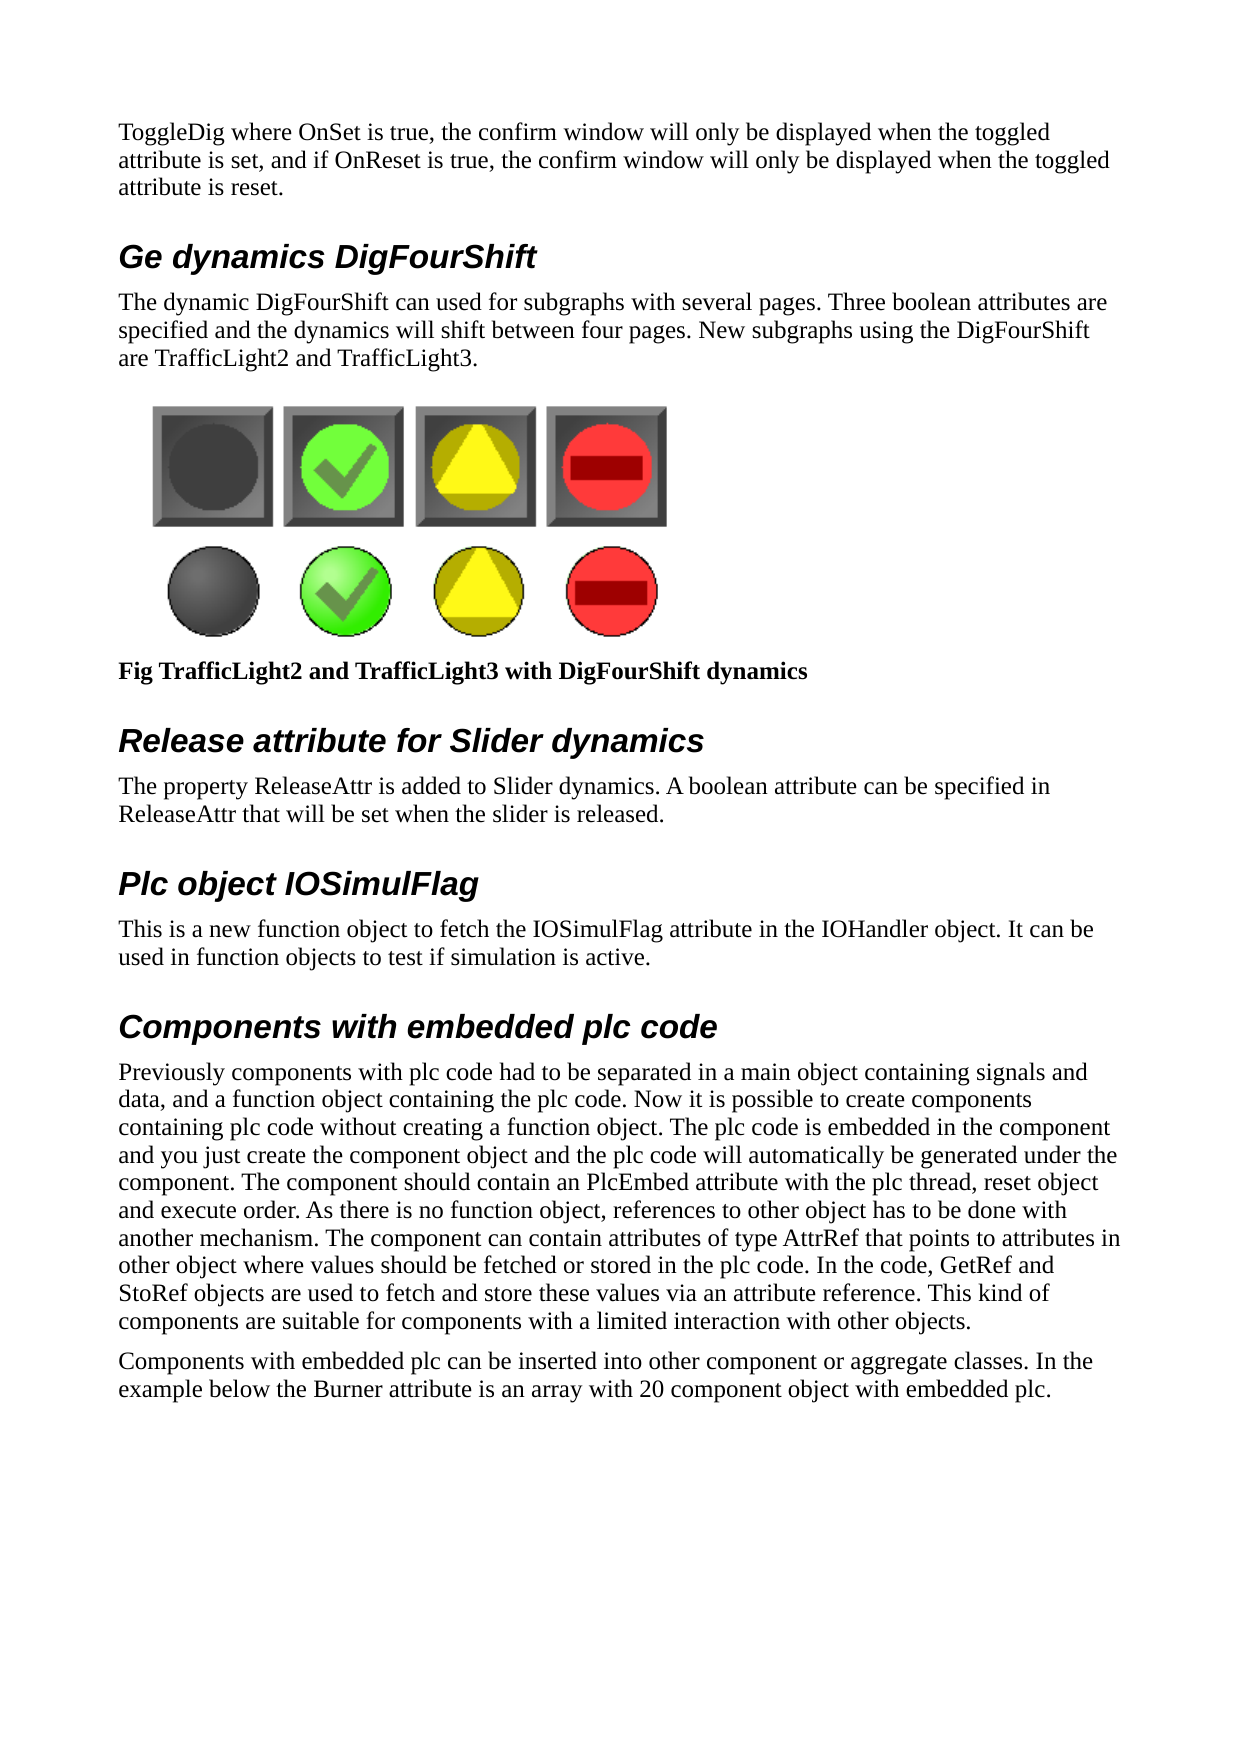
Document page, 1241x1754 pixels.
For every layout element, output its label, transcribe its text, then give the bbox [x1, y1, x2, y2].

text Previously components with plc code had to be separated in a main object containing signals and data, and a function object containing the plc code. Now it is possible to create components containing plc code without creating a function object. The plc code is embedded in the component and you just create the component object and the plc code will automatically be generated under the component. The component should contain an PlcEmbed attribute with the plc thread, reset object and execute order. As there is no function object, references to other object has to be done with another mechanism. The component can contain attributes of type AttrRef that points to attributes in other object where values should be fetched or stored in the plc code. In the code, GetRef and StoRef objects are used to fetch and store these values via an attribute reference. This kind of components are suitable for components with a limited interaction with other objects. [118, 1058, 1122, 1335]
picture [120, 393, 676, 658]
text Fig TrafficLight2 and TrafficLight3 with DigFourShift dynamics [118, 384, 1122, 685]
subtitle Plc object IOSimulFlag [118, 865, 1122, 902]
text The dynamic DigFourShift can used for subgraphs with several pages. Three boolean attributes are specified and the dynamics will shift between four pages. New subgraphs using the DigFourShift are TrafficLight2 and TrafficLight3. [118, 288, 1122, 372]
text Components with embedded plc can be inserted into other component or aggregate classes. In the example below the Burner attribute is an array with 20 component object with embedded plc. [118, 1347, 1122, 1403]
text This is a new function object to fetch the IOSimulFlag attribute in the IOHandler object. It can be used in function objects to test if simulation is active. [118, 915, 1122, 970]
text The property ReleaseAttr is added to Slider dynamics. A boolean attribute can be specified in ReleaseAttr that will be set when the slider is released. [118, 772, 1122, 828]
subtitle Components with embedded plc code [118, 1008, 1122, 1045]
text ToggleDig where OnSet is true, the confirm window will only be displayed when the toggled attribute is set, and if OnReset is true, the confirm window will only be displayed when the toggled attribute is reset. [118, 118, 1122, 201]
subtitle Release attribute for Slider dynamics [118, 722, 1122, 760]
subtitle Ge dynamics DigFourShift [118, 239, 1122, 276]
